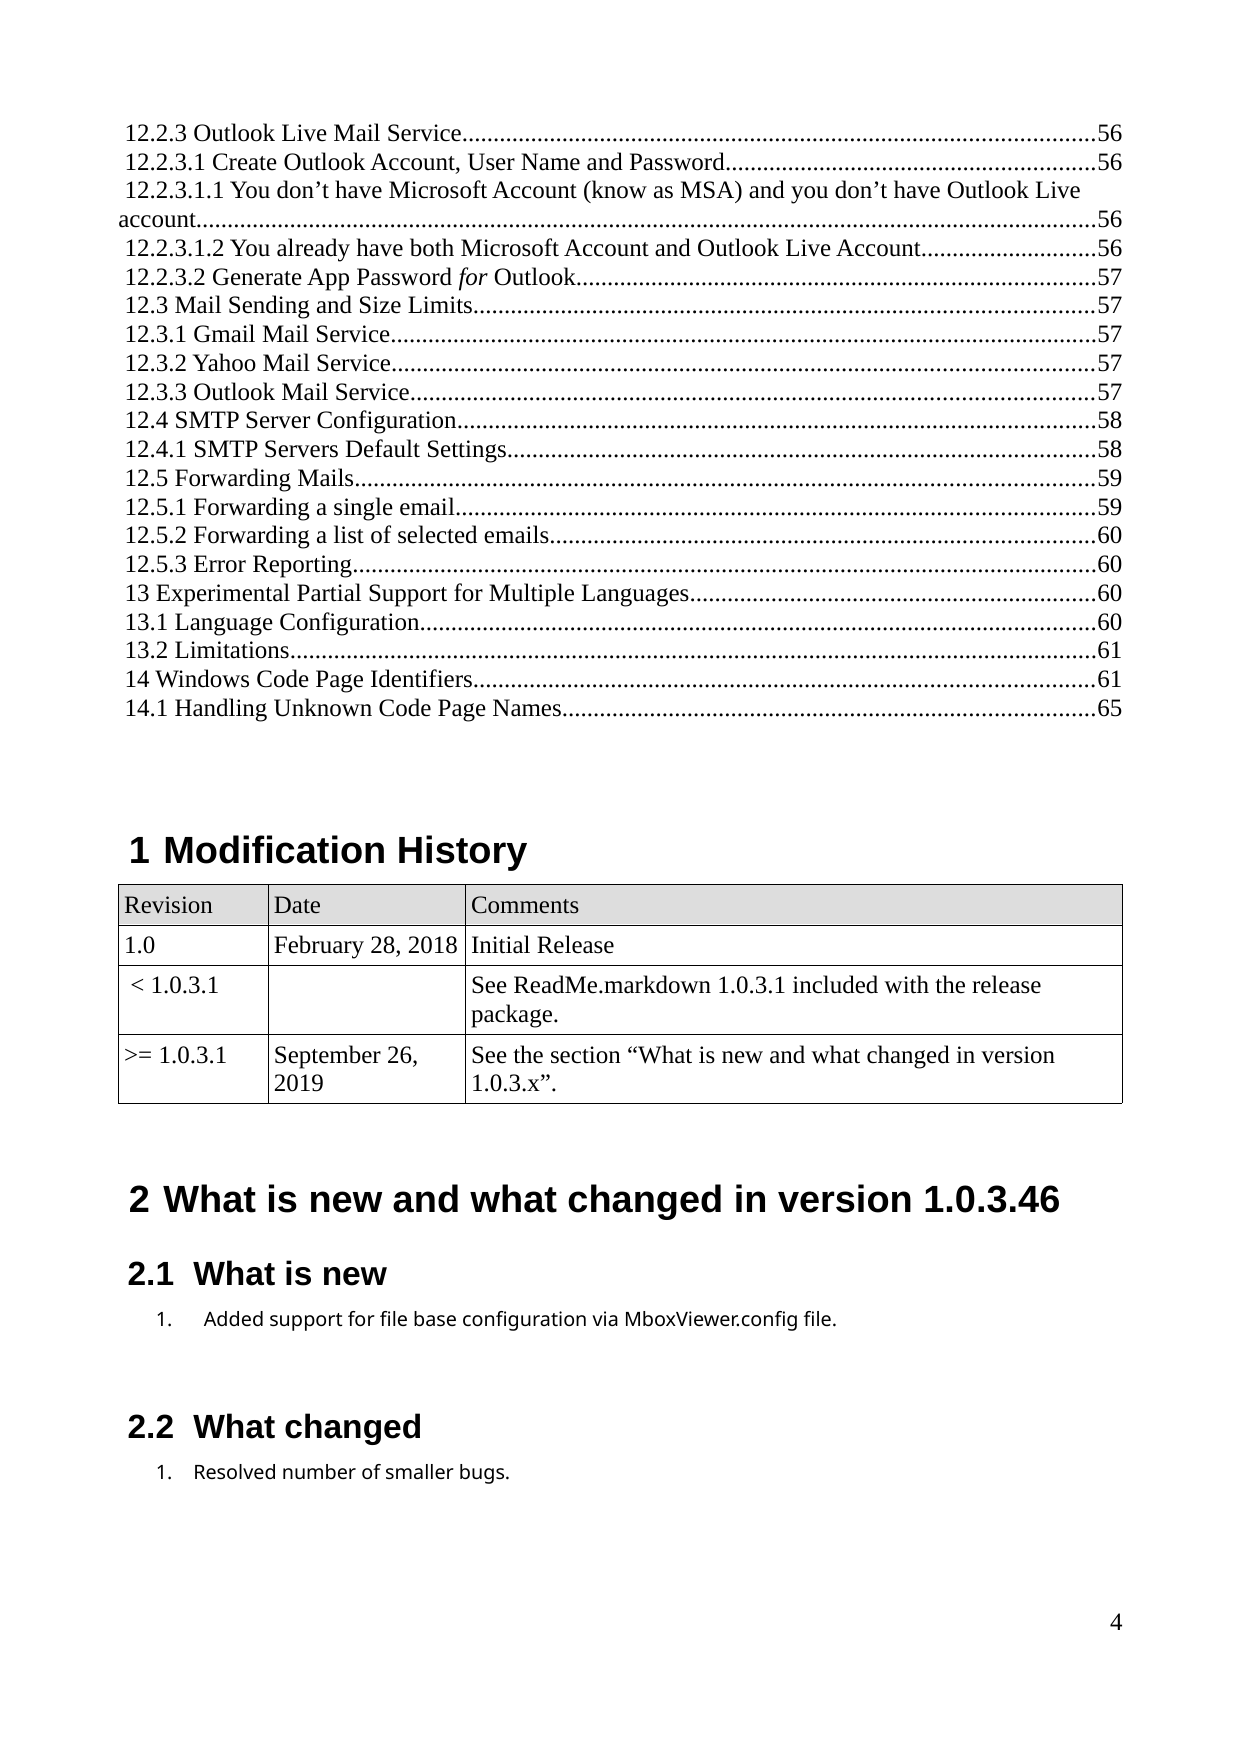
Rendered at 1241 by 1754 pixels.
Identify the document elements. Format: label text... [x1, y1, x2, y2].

subtitle What is new [118, 1254, 1122, 1293]
table_cell See the section “What is new and what changed in version 1.0.3.x”. [466, 1035, 1122, 1103]
text 12.2.3.1 Create Outlook Account, User Name and Password 56 [118, 147, 1122, 176]
text 12.5.3 Error Reporting 60 [118, 549, 1122, 578]
text 13.1 Language Configuration 60 [118, 607, 1122, 636]
text 12.3.1 Gmail Mail Service 57 [118, 319, 1122, 348]
text 12.4 SMTP Server Configuration 58 [118, 406, 1122, 434]
list Added support for file base configuration via MboxViewer.config file. [156, 1305, 1122, 1332]
text 12.5 Forwarding Mails 59 [118, 463, 1122, 492]
table_header Revision [119, 885, 268, 924]
text 12.2.3 Outlook Live Mail Service 56 [118, 118, 1122, 147]
table_cell See ReadMe.markdown 1.0.3.1 included with the release package. [466, 966, 1122, 1034]
table_cell Initial Release [466, 926, 1122, 965]
table_cell September 26, 2019 [269, 1035, 465, 1103]
text 13 Experimental Partial Support for Multiple Languages 60 [118, 578, 1122, 607]
table_cell 1.0 [119, 926, 268, 965]
text 12.4.1 SMTP Servers Default Settings 58 [118, 434, 1122, 463]
text 12.2.3.1.2 You already have both Microsoft Account and Outlook Live Account 56 [118, 233, 1122, 262]
text 12.3.3 Outlook Mail Service 57 [118, 377, 1122, 406]
text 12.2.3.2 Generate App Password for Outlook 57 [118, 262, 1122, 291]
subtitle What changed [118, 1407, 1122, 1446]
text 12.3.2 Yahoo Mail Service 57 [118, 348, 1122, 377]
table_header Date [269, 885, 465, 924]
table_cell [269, 966, 465, 1034]
table_cell < 1.0.3.1 [119, 966, 268, 1034]
text 12.3 Mail Sending and Size Limits 57 [118, 291, 1122, 319]
text 12.5.1 Forwarding a single email 59 [118, 492, 1122, 521]
table_cell February 28, 2018 [269, 926, 465, 965]
text 14.1 Handling Unknown Code Page Names 65 [118, 693, 1122, 722]
text 12.2.3.1.1 You don’t have Microsoft Account (know as MSA) and you don’t have Outlook Live account 56 [118, 176, 1122, 233]
subtitle Modification History [118, 828, 1122, 872]
table_cell >= 1.0.3.1 [119, 1035, 268, 1103]
subtitle What is new and what changed in version 1.0.3.46 [118, 1177, 1122, 1221]
list Resolved number of smaller bugs. [156, 1458, 1122, 1485]
text 13.2 Limitations 61 [118, 636, 1122, 664]
text 14 Windows Code Page Identifiers 61 [118, 664, 1122, 693]
table_header Comments [466, 885, 1122, 924]
text 12.5.2 Forwarding a list of selected emails 60 [118, 521, 1122, 549]
